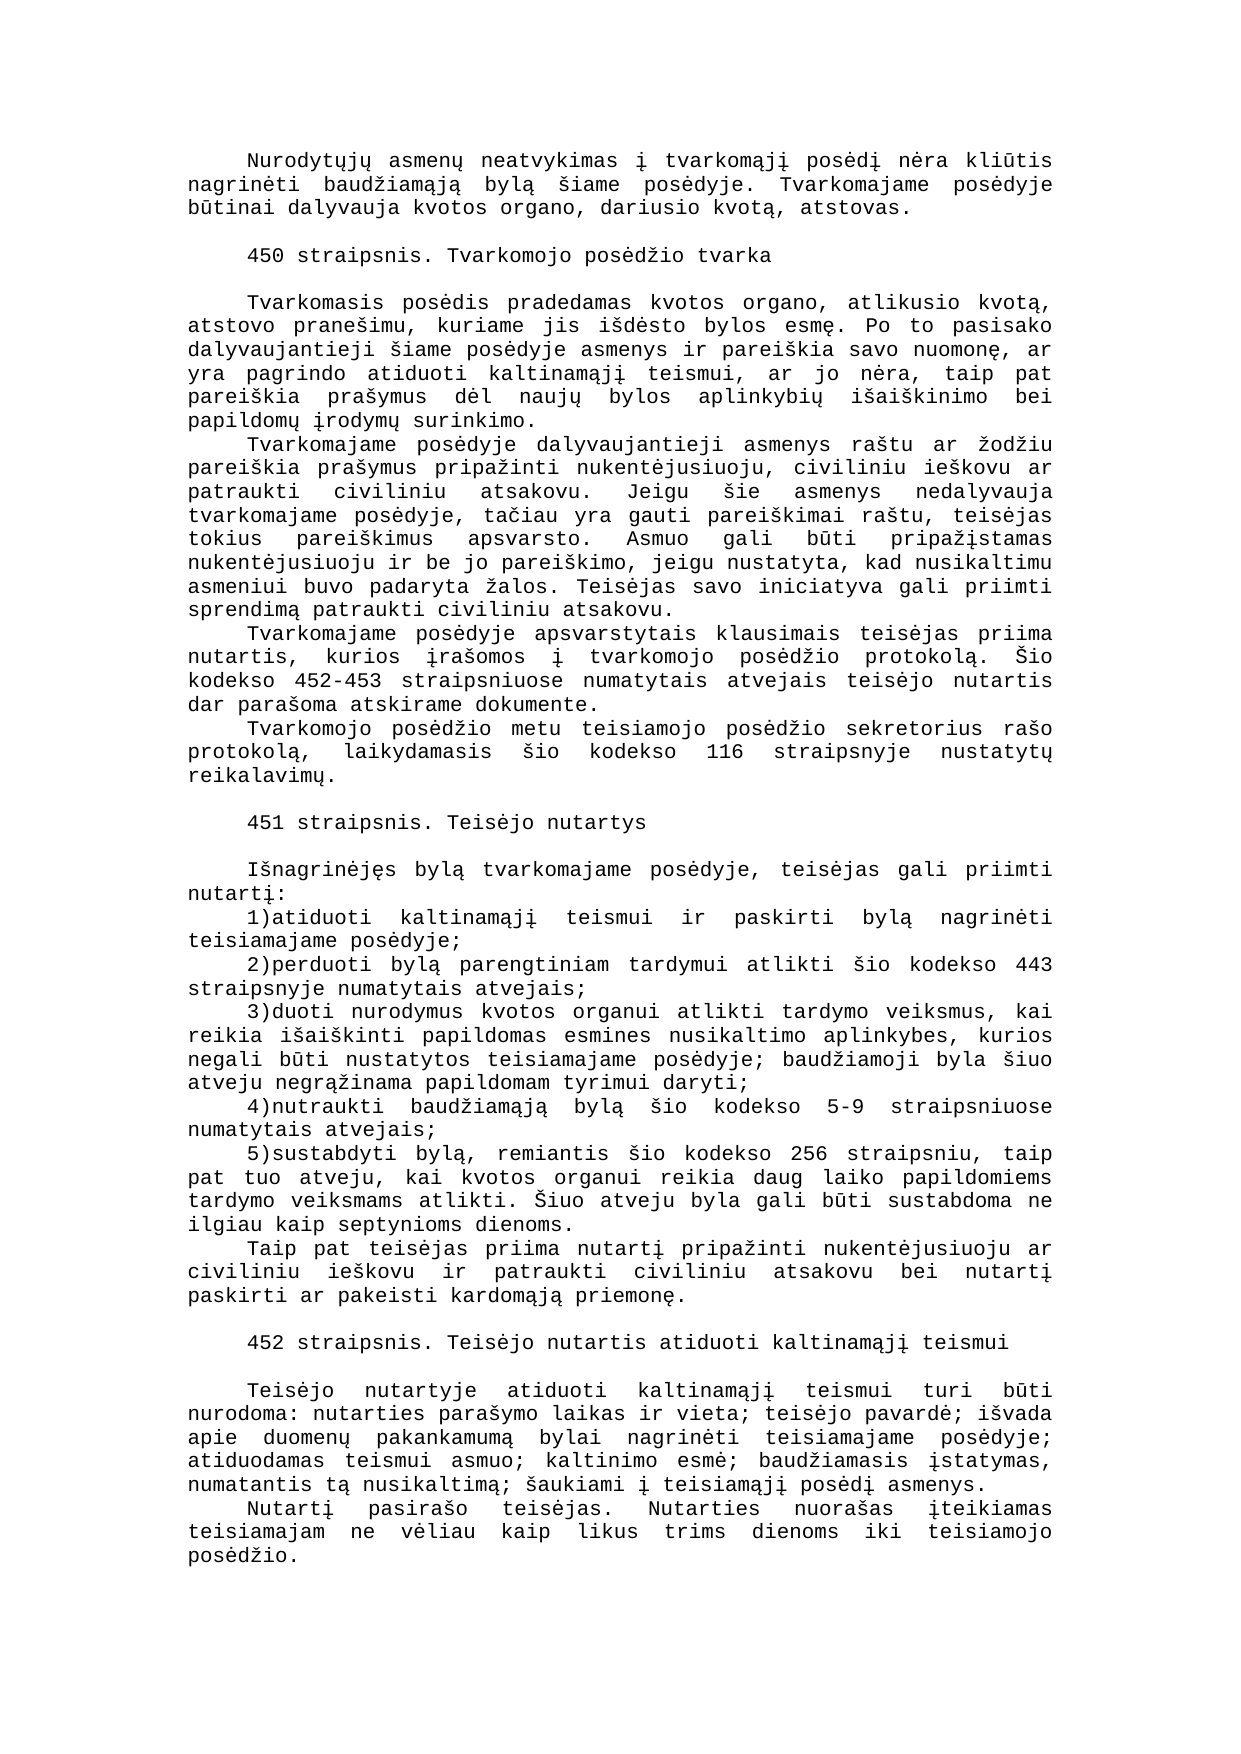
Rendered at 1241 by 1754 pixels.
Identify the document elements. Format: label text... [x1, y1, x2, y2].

text 2)perduoti bylą parengtiniam tardymui atlikti šio kodekso 443 straipsnyje numatytais atvejais; [187, 954, 1053, 1001]
text 452 straipsnis. Teisėjo nutartis atiduoti kaltinamąjį teismui [187, 1332, 1053, 1356]
text Tvarkomajame posėdyje apsvarstytais klausimais teisėjas priima nutartis, kurios įrašomos į tvarkomojo posėdžio protokolą. Šio kodekso 452-453 straipsniuose numatytais atvejais teisėjo nutartis dar parašoma atskirame dokumente. [187, 623, 1053, 717]
text Išnagrinėjęs bylą tvarkomajame posėdyje, teisėjas gali priimti nutartį: [187, 859, 1053, 907]
text 5)sustabdyti bylą, remiantis šio kodekso 256 straipsniu, taip pat tuo atveju, kai kvotos organui reikia daug laiko papildomiems tardymo veiksmams atlikti. Šiuo atveju byla gali būti sustabdoma ne ilgiau kaip septynioms dienoms. [187, 1143, 1053, 1238]
text 450 straipsnis. Tvarkomojo posėdžio tvarka [187, 244, 1053, 268]
text 451 straipsnis. Teisėjo nutartys [187, 812, 1053, 836]
text 1)atiduoti kaltinamąjį teismui ir paskirti bylą nagrinėti teisiamajame posėdyje; [187, 907, 1053, 954]
text Tvarkomojo posėdžio metu teisiamojo posėdžio sekretorius rašo protokolą, laikydamasis šio kodekso 116 straipsnyje nustatytų reikalavimų. [187, 717, 1053, 788]
text 4)nutraukti baudžiamąją bylą šio kodekso 5-9 straipsniuose numatytais atvejais; [187, 1096, 1053, 1143]
text Tvarkomajame posėdyje dalyvaujantieji asmenys raštu ar žodžiu pareiškia prašymus pripažinti nukentėjusiuoju, civiliniu ieškovu ar patraukti civiliniu atsakovu. Jeigu šie asmenys nedalyvauja tvarkomajame posėdyje, tačiau yra gauti pareiškimai raštu, teisėjas tokius pareiškimus apsvarsto. Asmuo gali būti pripažįstamas nukentėjusiuoju ir be jo pareiškimo, jeigu nustatyta, kad nusikaltimu asmeniui buvo padaryta žalos. Teisėjas savo iniciatyva gali priimti sprendimą patraukti civiliniu atsakovu. [187, 434, 1053, 623]
text Nutartį pasirašo teisėjas. Nutarties nuorašas įteikiamas teisiamajam ne vėliau kaip likus trims dienoms iki teisiamojo posėdžio. [187, 1498, 1053, 1569]
text 3)duoti nurodymus kvotos organui atlikti tardymo veiksmus, kai reikia išaiškinti papildomas esmines nusikaltimo aplinkybes, kurios negali būti nustatytos teisiamajame posėdyje; baudžiamoji byla šiuo atveju negrąžinama papildomam tyrimui daryti; [187, 1001, 1053, 1096]
text Nurodytųjų asmenų neatvykimas į tvarkomąjį posėdį nėra kliūtis nagrinėti baudžiamąją bylą šiame posėdyje. Tvarkomajame posėdyje būtinai dalyvauja kvotos organo, dariusio kvotą, atstovas. [187, 150, 1053, 221]
text Taip pat teisėjas priima nutartį pripažinti nukentėjusiuoju ar civiliniu ieškovu ir patraukti civiliniu atsakovu bei nutartį paskirti ar pakeisti kardomąją priemonę. [187, 1238, 1053, 1309]
text Tvarkomasis posėdis pradedamas kvotos organo, atlikusio kvotą, atstovo pranešimu, kuriame jis išdėsto bylos esmę. Po to pasisako dalyvaujantieji šiame posėdyje asmenys ir pareiškia savo nuomonę, ar yra pagrindo atiduoti kaltinamąjį teismui, ar jo nėra, taip pat pareiškia prašymus dėl naujų bylos aplinkybių išaiškinimo bei papildomų įrodymų surinkimo. [187, 292, 1053, 434]
text Teisėjo nutartyje atiduoti kaltinamąjį teismui turi būti nurodoma: nutarties parašymo laikas ir vieta; teisėjo pavardė; išvada apie duomenų pakankamumą bylai nagrinėti teisiamajame posėdyje; atiduodamas teismui asmuo; kaltinimo esmė; baudžiamasis įstatymas, numatantis tą nusikaltimą; šaukiami į teisiamąjį posėdį asmenys. [187, 1379, 1053, 1498]
